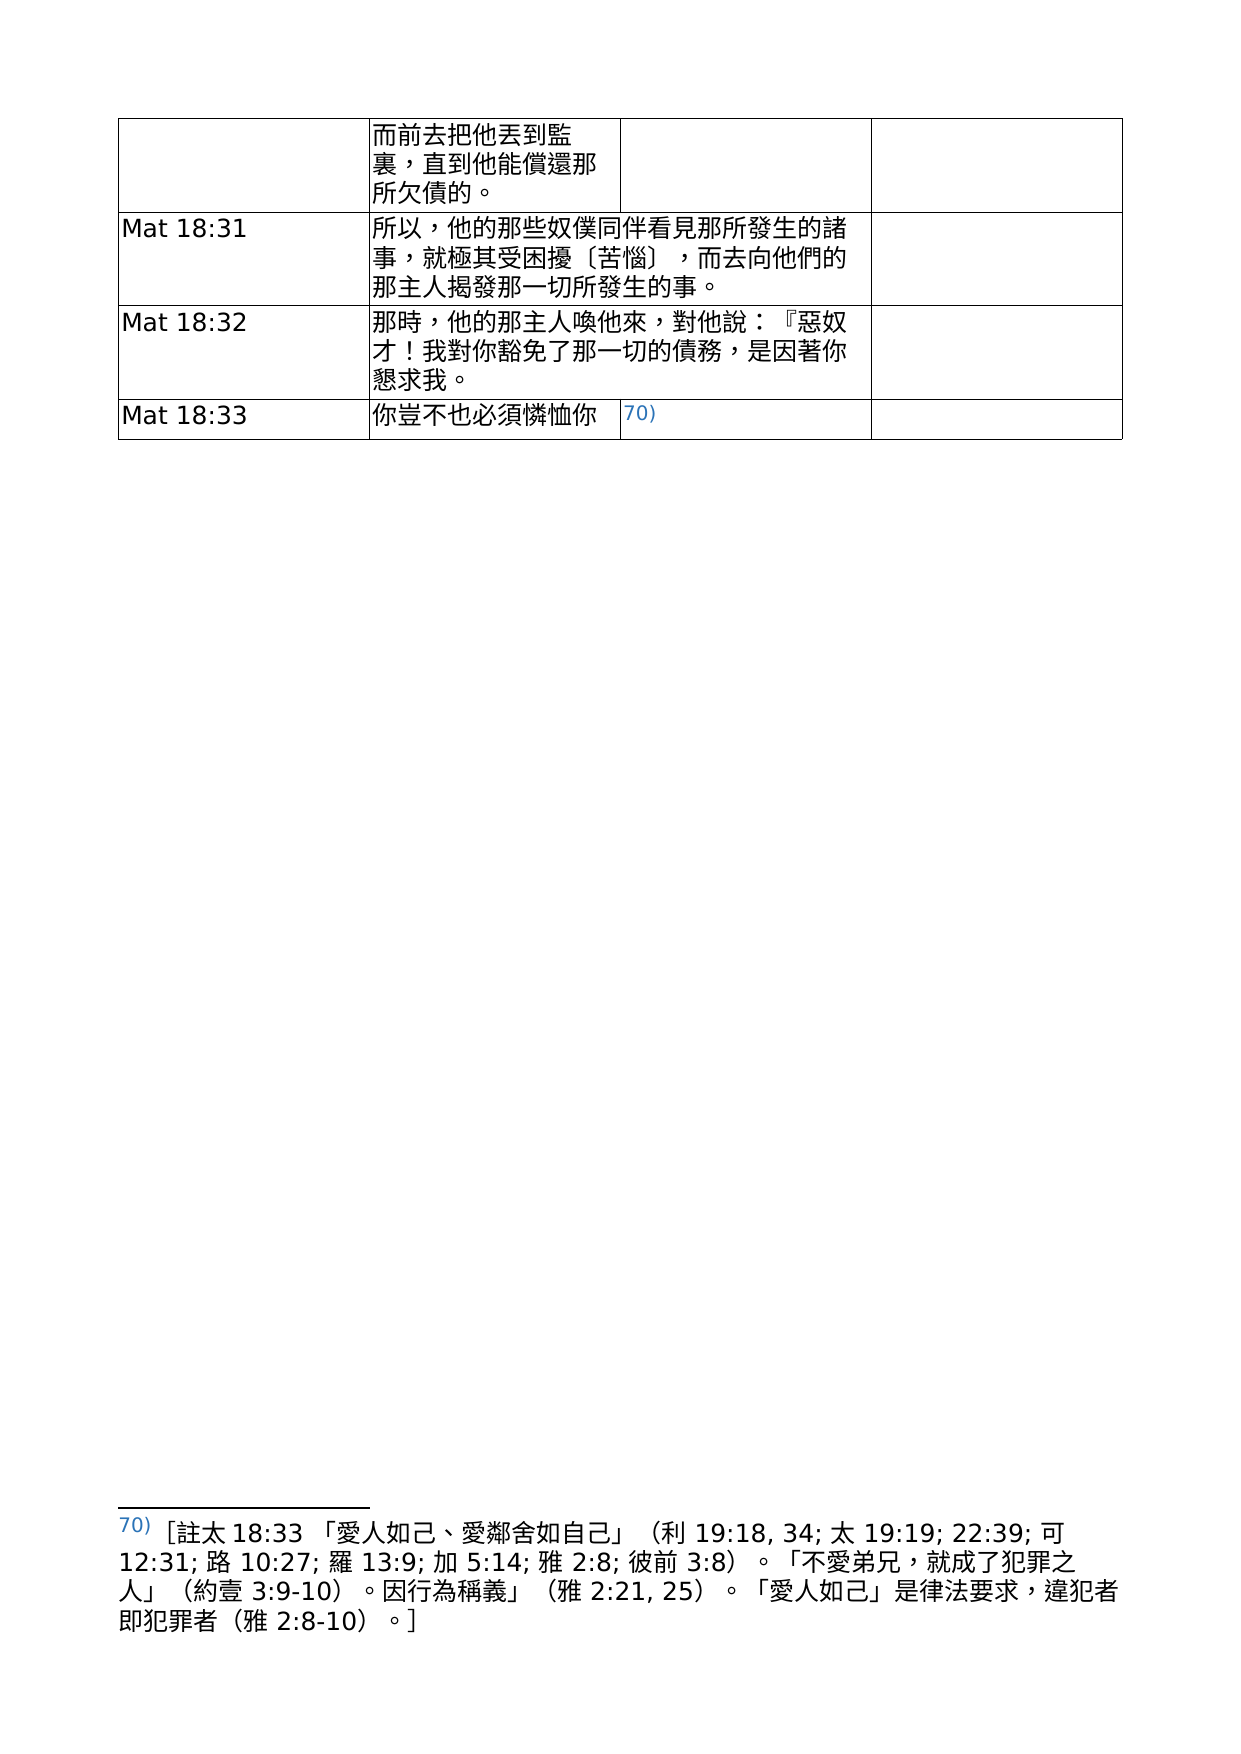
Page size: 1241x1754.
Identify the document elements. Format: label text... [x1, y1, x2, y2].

table_cell Mat 18:33 [119, 400, 369, 438]
table_cell 所以，他的那些奴僕同伴看見那所發生的諸事，就極其受困擾〔苦惱〕，而去向他們的那主人揭發那一切所發生的事。 [370, 213, 871, 305]
table_cell [621, 400, 871, 438]
table_cell [119, 119, 369, 212]
table_cell 而前去把他丟到監裏，直到他能償還那所欠債的。 [370, 119, 620, 212]
table_cell Mat 18:32 [119, 306, 369, 398]
table_cell [872, 119, 1122, 212]
table_cell [872, 400, 1122, 438]
table_cell 你豈不也必須憐恤你 [370, 400, 620, 438]
table_cell 那時，他的那主人喚他來，對他說：『惡奴才！我對你豁免了那一切的債務，是因著你懇求我。 [370, 306, 871, 398]
table_cell [621, 119, 871, 212]
table_cell [872, 213, 1122, 305]
table_cell Mat 18:31 [119, 213, 369, 305]
table_cell [872, 306, 1122, 398]
